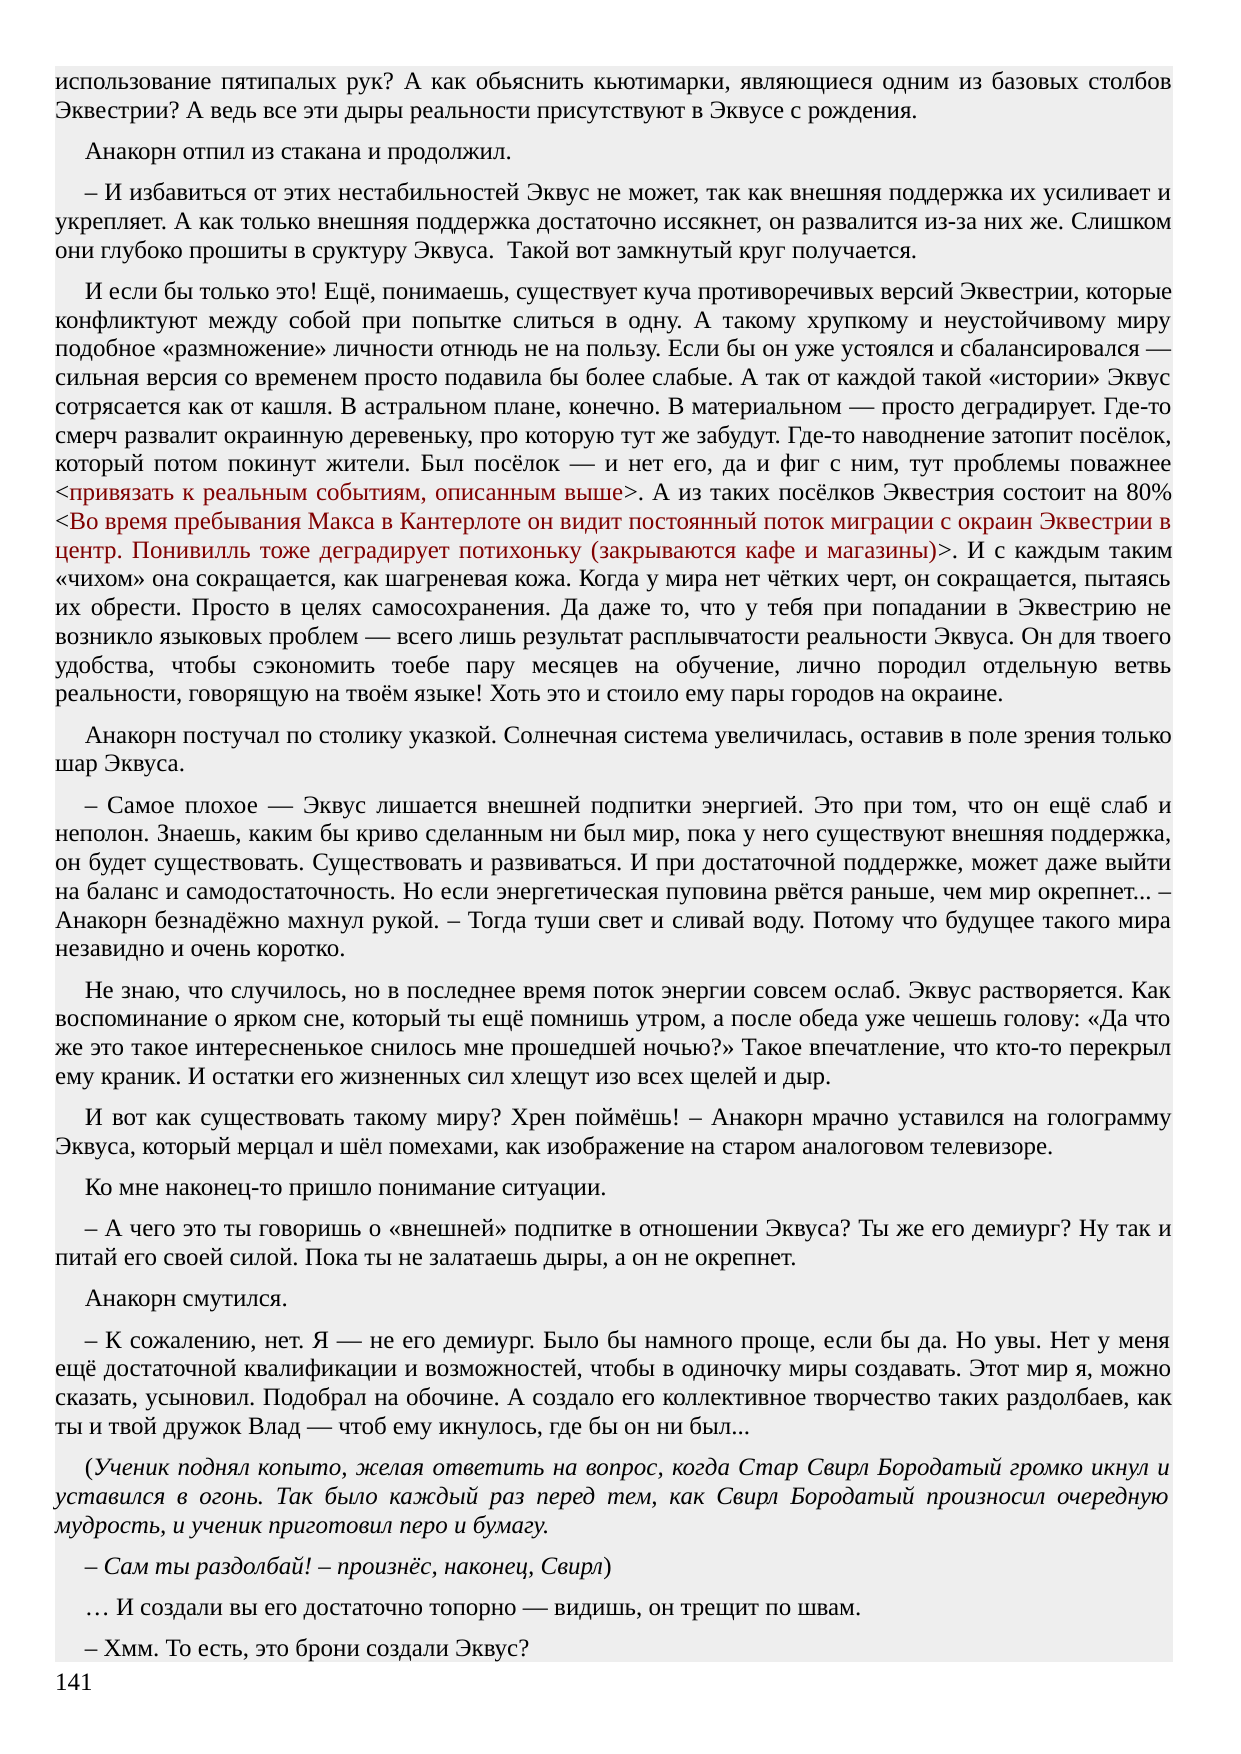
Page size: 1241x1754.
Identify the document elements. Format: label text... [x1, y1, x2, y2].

text – Сам ты раздолбай! – произнёс, наконец, Свирл) [55, 1551, 1173, 1580]
text Анакорн отпил из стакана и продолжил. [55, 136, 1173, 165]
text … И создали вы его достаточно топорно — видишь, он трещит по швам. [55, 1592, 1173, 1621]
text – Хмм. То есть, это брони создали Эквус? [55, 1633, 1173, 1662]
text (Ученик поднял копыто, желая ответить на вопрос, когда Стар Свирл Бородатый громко икнул и уставился в огонь. Так было каждый раз перед тем, как Свирл Бородатый произносил очередную мудрость, и ученик приготовил перо и бумагу. [55, 1452, 1173, 1538]
text Ко мне наконец-то пришло понимание ситуации. [55, 1172, 1173, 1201]
text использование пятипалых рук? А как обьяснить кьютимарки, являющиеся одним из базовых столбов Эквестрии? А ведь все эти дыры реальности присутствуют в Эквусе с рождения. [55, 66, 1173, 123]
text – Самое плохое — Эквус лишается внешней подпитки энергией. Это при том, что он ещё слаб и неполон. Знаешь, каким бы криво сделанным ни был мир, пока у него существуют внешняя поддержка, он будет существовать. Существовать и развиваться. И при достаточной поддержке, может даже выйти на баланс и самодостаточность. Но если энергетическая пуповина рвётся раньше, чем мир окрепнет... – Анакорн безнадёжно махнул рукой. – Тогда туши свет и сливай воду. Потому что будущее такого мира незавидно и очень коротко. [55, 790, 1173, 962]
text Не знаю, что случилось, но в последнее время поток энергии совсем ослаб. Эквус растворяется. Как воспоминание о ярком сне, который ты ещё помнишь утром, а после обеда уже чешешь голову: «Да что же это такое интересненькое снилось мне прошедшей ночью?» Такое впечатление, что кто-то перекрыл ему краник. И остатки его жизненных сил хлещут изо всех щелей и дыр. [55, 975, 1173, 1090]
text Анакорн смутился. [55, 1283, 1173, 1312]
text И если бы только это! Ещё, понимаешь, существует куча противоречивых версий Эквестрии, которые конфликтуют между собой при попытке слиться в одну. А такому хрупкому и неустойчивому миру подобное «размножение» личности отнюдь не на пользу. Если бы он уже устоялся и сбалансировался — сильная версия со временем просто подавила бы более слабые. А так от каждой такой «истории» Эквус сотрясается как от кашля. В астральном плане, конечно. В материальном — просто деградирует. Где-то смерч развалит окраинную деревеньку, про которую тут же забудут. Где-то наводнение затопит посёлок, который потом покинут жители. Был посёлок — и нет его, да и фиг с ним, тут проблемы поважнее <привязать к реальным событиям, описанным выше>. А из таких посёлков Эквестрия состоит на 80% <Во время пребывания Макса в Кантерлоте он видит постоянный поток миграции с окраин Эквестрии в центр. Понивилль тоже деградирует потихоньку (закрываются кафе и магазины)>. И с каждым таким «чихом» она сокращается, как шагреневая кожа. Когда у мира нет чётких черт, он сокращается, пытаясь их обрести. Просто в целях самосохранения. Да даже то, что у тебя при попадании в Эквестрию не возникло языковых проблем — всего лишь результат расплывчатости реальности Эквуса. Он для твоего удобства, чтобы сэкономить тоебе пару месяцев на обучение, лично породил отдельную ветвь реальности, говорящую на твоём языке! Хоть это и стоило ему пары городов на окраине. [55, 276, 1173, 707]
text Анакорн постучал по столику указкой. Солнечная система увеличилась, оставив в поле зрения только шар Эквуса. [55, 720, 1173, 777]
text – А чего это ты говоришь о «внешней» подпитке в отношении Эквуса? Ты же его демиург? Ну так и питай его своей силой. Пока ты не залатаешь дыры, а он не окрепнет. [55, 1213, 1173, 1271]
text – К сожалению, нет. Я — не его демиург. Было бы намного проще, если бы да. Но увы. Нет у меня ещё достаточной квалификации и возможностей, чтобы в одиночку миры создавать. Этот мир я, можно сказать, усыновил. Подобрал на обочине. А создало его коллективное творчество таких раздолбаев, как ты и твой дружок Влад — чтоб ему икнулось, где бы он ни был... [55, 1325, 1173, 1440]
text – И избавиться от этих нестабильностей Эквус не может, так как внешняя поддержка их усиливает и укрепляет. А как только внешняя поддержка достаточно иссякнет, он развалится из-за них же. Слишком они глубоко прошиты в сруктуру Эквуса. Такой вот замкнутый круг получается. [55, 177, 1173, 263]
text И вот как существовать такому миру? Хрен поймёшь! – Анакорн мрачно уставился на голограмму Эквуса, который мерцал и шёл помехами, как изображение на старом аналоговом телевизоре. [55, 1102, 1173, 1160]
